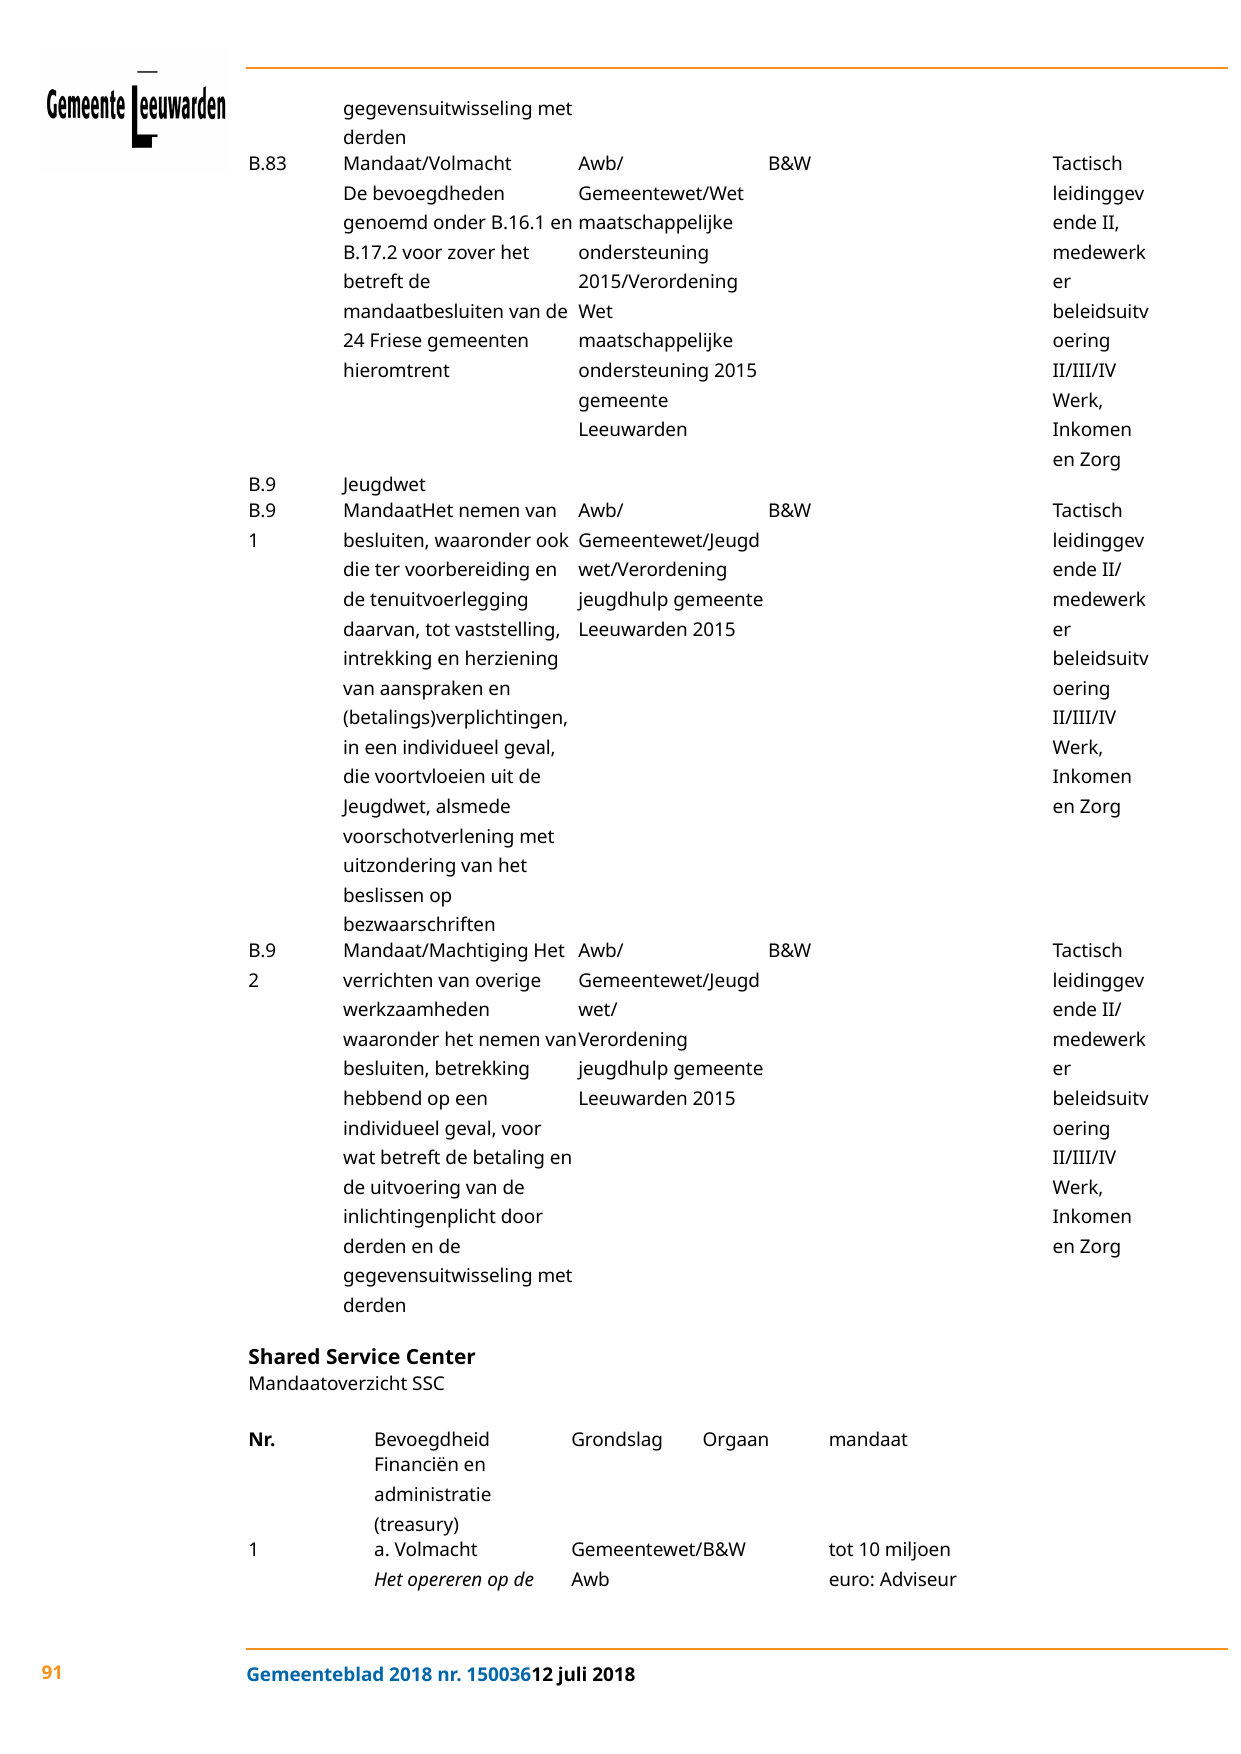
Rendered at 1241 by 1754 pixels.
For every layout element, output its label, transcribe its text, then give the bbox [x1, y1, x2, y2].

table_cell Awb/ Gemeentewet/Jeugdwet/ Verordening jeugdhulp gemeente Leeuwarden 2015 [578, 937, 768, 1318]
table_cell [578, 472, 768, 497]
table_header [829, 1400, 976, 1426]
table_cell Awb/ Gemeentewet/Jeugdwet/Verordening jeugdhulp gemeente Leeuwarden 2015 [578, 498, 768, 937]
table_cell Grondslag [571, 1426, 702, 1452]
table_cell [1053, 472, 1152, 497]
table_cell B&W [768, 937, 1052, 1318]
table_header [374, 1400, 571, 1426]
table_cell Mandaat/Volmacht De bevoegdheden genoemd onder B.16.1 en B.17.2 voor zover het betreft de mandaatbesluiten van de 24 Friese gemeenten hieromtrent [343, 150, 578, 472]
table_cell [578, 95, 768, 150]
table_header [571, 1400, 702, 1426]
table_cell [768, 472, 1052, 497]
table_cell [248, 95, 343, 150]
table_cell B.9 [248, 472, 343, 497]
table_cell Tactisch leidinggevende II, medewerker beleidsuitvoering II/III/IV Werk, Inkomen en Zorg [1053, 150, 1152, 472]
table_cell Mandaat/Machtiging Het verrichten van overige werkzaamheden waaronder het nemen van besluiten, betrekking hebbend op een individueel geval, voor wat betreft de betaling en de uitvoering van de inlichtingenplicht door derden en de gegevensuitwisseling met derden [343, 937, 578, 1318]
text Shared Service Center [248, 1342, 1152, 1371]
table_cell Tactisch leidinggevende II/ medewerker beleidsuitvoering II/III/IV Werk, Inkomen en Zorg [1053, 498, 1152, 937]
table_cell [571, 1452, 702, 1537]
table_cell a. Volmacht Het opereren op de [374, 1537, 571, 1592]
table_cell 1 [248, 1537, 374, 1592]
table_cell Gemeentewet/Awb [571, 1537, 702, 1592]
picture [41, 47, 231, 172]
table_cell Awb/Gemeentewet/Wet maatschappelijke ondersteuning 2015/Verordening Wet maatschappelijke ondersteuning 2015 gemeente Leeuwarden [578, 150, 768, 472]
table_cell gegevensuitwisseling met derden [343, 95, 578, 150]
table_cell B.9 1 [248, 498, 343, 937]
table_cell B&W [768, 498, 1052, 937]
table_cell B.83 [248, 150, 343, 472]
table_cell [1053, 95, 1152, 150]
table_cell Nr. [248, 1426, 374, 1452]
table_cell tot 10 miljoen euro: Adviseur [829, 1537, 976, 1592]
table_cell Tactisch leidinggevende II/ medewerker beleidsuitvoering II/III/IV Werk, Inkomen en Zorg [1053, 937, 1152, 1318]
text Mandaatoverzicht SSC [248, 1371, 1152, 1396]
table_cell Bevoegdheid [374, 1426, 571, 1452]
table_cell Orgaan [703, 1426, 828, 1452]
table_cell mandaat [829, 1426, 976, 1452]
table_cell B&W [703, 1537, 828, 1592]
table_cell B.9 2 [248, 937, 343, 1318]
table_cell [829, 1452, 976, 1537]
table_cell [703, 1452, 828, 1537]
table_cell [768, 95, 1052, 150]
table_cell Financiën en administratie (treasury) [374, 1452, 571, 1537]
table_header [703, 1400, 828, 1426]
table_cell [248, 1452, 374, 1537]
table_header [248, 1400, 374, 1426]
table_cell Jeugdwet [343, 472, 578, 497]
table_cell B&W [768, 150, 1052, 472]
table_cell MandaatHet nemen van besluiten, waaronder ook die ter voorbereiding en de tenuitvoerlegging daarvan, tot vaststelling, intrekking en herziening van aanspraken en (betalings)verplichtingen, in een individueel geval, die voortvloeien uit de Jeugdwet, alsmede voorschotverlening met uitzondering van het beslissen op bezwaarschriften [343, 498, 578, 937]
